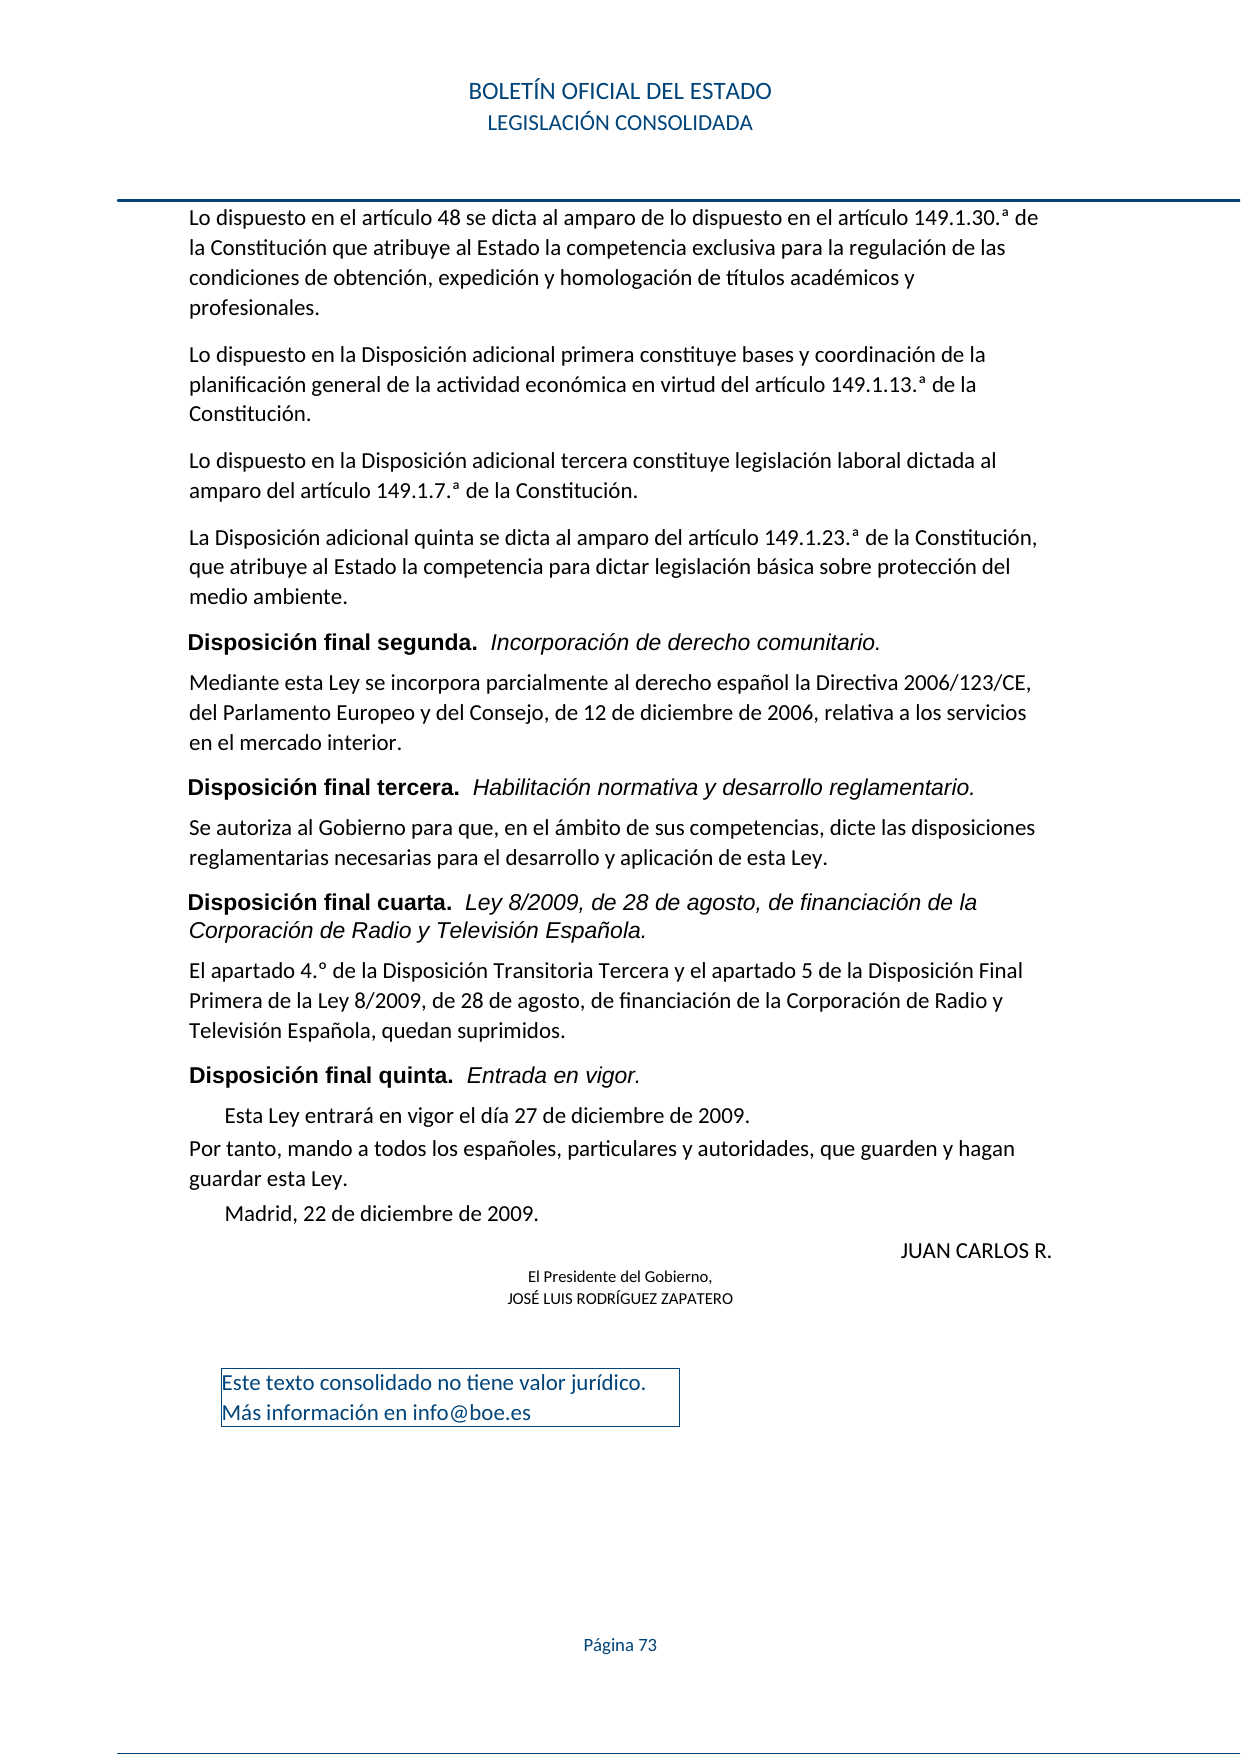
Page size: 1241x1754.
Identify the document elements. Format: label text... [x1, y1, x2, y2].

text El Presidente del Gobierno, [189, 1266, 1051, 1286]
text Este texto consolidado no tiene valor jurídico. Más información en info@boe.es [222, 1369, 679, 1426]
text Esta Ley entrará en vigor el día 27 de diciembre de 2009. [224, 1101, 1051, 1129]
text Madrid, 22 de diciembre de 2009. [224, 1199, 1051, 1227]
text Lo dispuesto en la Disposición adicional tercera constituye legislación laboral dictada al amparo del artículo 149.1.7.ª de la Constitución. [189, 446, 1051, 504]
text Disposición final tercera. Habilitación normativa y desarrollo reglamentario. [187, 774, 1051, 800]
text Mediante esta Ley se incorpora parcialmente al derecho español la Directiva 2006/123/CE, del Parlamento Europeo y del Consejo, de 12 de diciembre de 2006, relativa a los servicios en el mercado interior. [189, 668, 1051, 756]
text Disposición final quinta. Entrada en vigor. [189, 1062, 1051, 1089]
text Disposición final cuarta. Ley 8/2009, de 28 de agosto, de financiación de la Corporación de Radio y Televisión Española. [187, 889, 1051, 943]
text Se autoriza al Gobierno para que, en el ámbito de sus competencias, dicte las disposiciones reglamentarias necesarias para el desarrollo y aplicación de esta Ley. [189, 813, 1051, 871]
text Disposición final segunda. Incorporación de derecho comunitario. [187, 629, 1051, 655]
text La Disposición adicional quinta se dicta al amparo del artículo 149.1.23.ª de la Constitución, que atribuye al Estado la competencia para dictar legislación básica sobre protección del medio ambiente. [189, 523, 1051, 610]
text Lo dispuesto en la Disposición adicional primera constituye bases y coordinación de la planificación general de la actividad económica en virtud del artículo 149.1.13.ª de la Constitución. [189, 340, 1051, 428]
text [189, 173, 1051, 199]
text JUAN CARLOS R. [189, 1236, 1052, 1264]
text JOSÉ LUIS RODRÍGUEZ ZAPATERO [189, 1288, 1051, 1309]
text Lo dispuesto en el artículo 48 se dicta al amparo de lo dispuesto en el artículo 149.1.30.ª de la Constitución que atribuye al Estado la competencia exclusiva para la regulación de las condiciones de obtención, expedición y homologación de títulos académicos y profesionales. [189, 202, 1051, 321]
text El apartado 4.º de la Disposición Transitoria Tercera y el apartado 5 de la Disposición Final Primera de la Ley 8/2009, de 28 de agosto, de financiación de la Corporación de Radio y Televisión Española, quedan suprimidos. [189, 956, 1051, 1044]
text Por tanto, mando a todos los españoles, particulares y autoridades, que guarden y hagan guardar esta Ley. [189, 1134, 1051, 1192]
